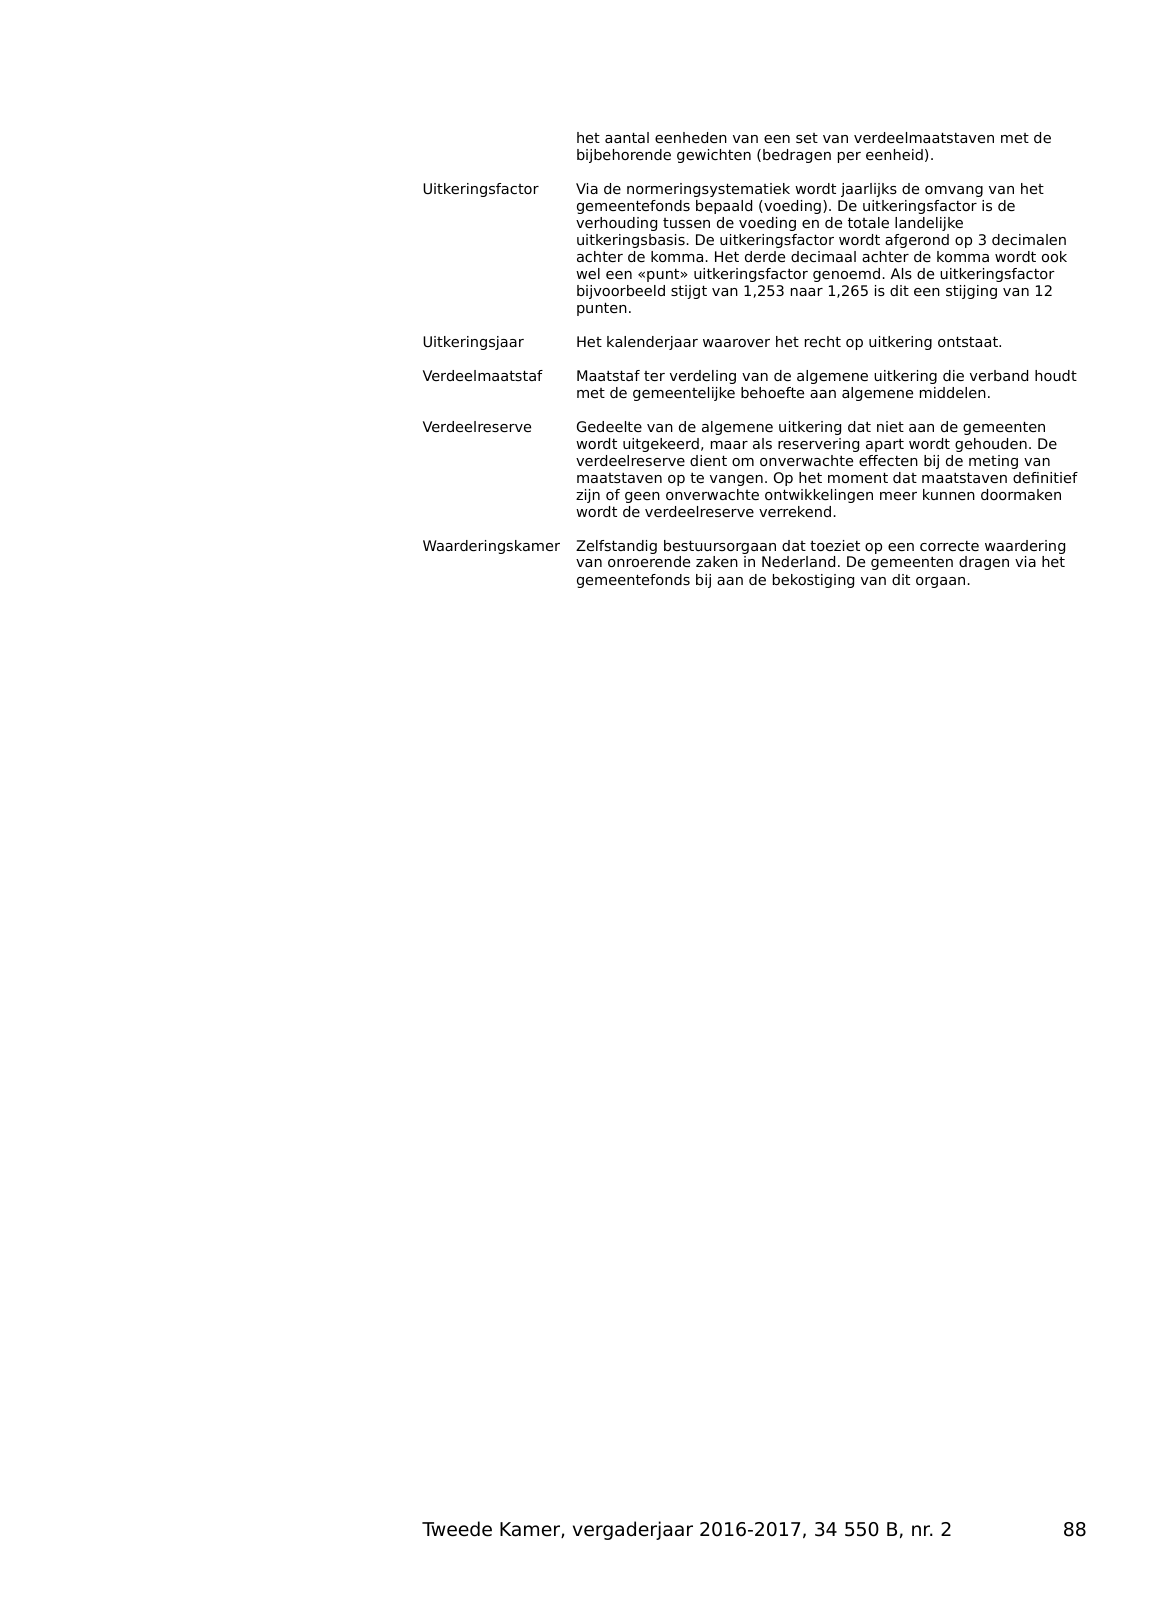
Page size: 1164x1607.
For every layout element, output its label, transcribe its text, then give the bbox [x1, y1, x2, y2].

table_cell Uitkeringsfactor [422, 181, 570, 317]
table_cell Verdeelreserve [422, 419, 570, 520]
table_cell [422, 130, 570, 164]
table_cell [422, 164, 570, 181]
table_cell Verdeelmaatstaf [422, 368, 570, 402]
table_cell Het kalenderjaar waarover het recht op uitkering ontstaat. [570, 334, 1087, 351]
table_cell Waarderingskamer [422, 538, 570, 588]
table_cell [422, 520, 570, 537]
table_cell Zelfstandig bestuursorgaan dat toeziet op een correcte waardering van onroerende zaken in Nederland. De gemeenten dragen via het gemeentefonds bij aan de bekostiging van dit orgaan. [570, 538, 1087, 588]
table_cell [570, 402, 1087, 418]
table_cell [422, 402, 570, 418]
table_cell Via de normeringsystematiek wordt jaarlijks de omvang van het gemeentefonds bepaald (voeding). De uitkeringsfactor is de verhouding tussen de voeding en de totale landelijke uitkeringsbasis. De uitkeringsfactor wordt afgerond op 3 decimalen achter de komma. Het derde decimaal achter de komma wordt ook wel een «punt» uitkeringsfactor genoemd. Als de uitkeringsfactor bijvoorbeeld stijgt van 1,253 naar 1,265 is dit een stijging van 12 punten. [570, 181, 1087, 317]
table_cell [422, 351, 570, 368]
table_cell Gedeelte van de algemene uitkering dat niet aan de gemeenten wordt uitgekeerd, maar als reservering apart wordt gehouden. De verdeelreserve dient om onverwachte effecten bij de meting van maatstaven op te vangen. Op het moment dat maatstaven definitief zijn of geen onverwachte ontwikkelingen meer kunnen doormaken wordt de verdeelreserve verrekend. [570, 419, 1087, 520]
table_cell [570, 351, 1087, 368]
table_cell [570, 317, 1087, 334]
table_cell Uitkeringsjaar [422, 334, 570, 351]
table_cell [422, 317, 570, 334]
table_cell Maatstaf ter verdeling van de algemene uitkering die verband houdt met de gemeentelijke behoefte aan algemene middelen. [570, 368, 1087, 402]
table_cell [570, 520, 1087, 537]
table_cell het aantal eenheden van een set van verdeelmaatstaven met de bijbehorende gewichten (bedragen per eenheid). [570, 130, 1087, 164]
table_cell [570, 164, 1087, 181]
